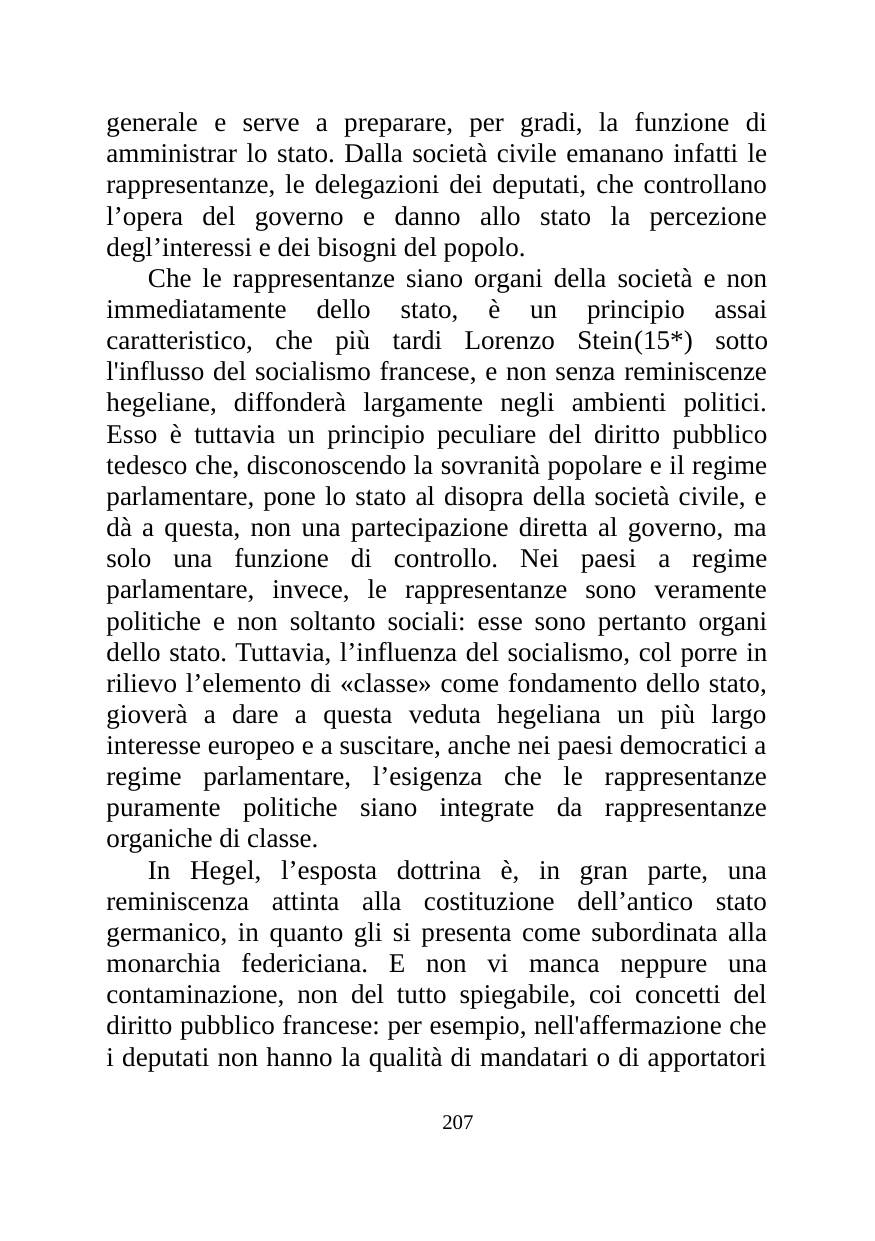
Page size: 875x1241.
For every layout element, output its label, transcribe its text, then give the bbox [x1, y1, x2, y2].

text In Hegel, l’esposta dottrina è, in gran parte, una reminiscenza attinta alla costituzione dell’antico stato germanico, in quanto gli si presenta come subordinata alla monarchia federiciana. E non vi manca neppure una contaminazione, non del tutto spiegabile, coi concetti del diritto pubblico francese: per esempio, nell'affermazione che i deputati non hanno la qualità di mandatari o di apportatori [106, 854, 768, 1072]
text Che le rappresentanze siano organi della società e non immediatamente dello stato, è un principio assai caratteristico, che più tardi Lorenzo Stein(15*) sotto l'influsso del socialismo francese, e non senza reminiscenze hegeliane, diffonderà largamente negli ambienti politici. Esso è tuttavia un principio peculiare del diritto pubblico tedesco che, disconoscendo la sovranità popolare e il regime parlamentare, pone lo stato al disopra della società civile, e dà a questa, non una partecipazione diretta al governo, ma solo una funzione di controllo. Nei paesi a regime parlamentare, invece, le rappresentanze sono veramente politiche e non soltanto sociali: esse sono pertanto organi dello stato. Tuttavia, l’influenza del socialismo, col porre in rilievo l’elemento di «classe» come fondamento dello stato, gioverà a dare a questa veduta hegeliana un più largo interesse europeo e a suscitare, anche nei paesi democratici a regime parlamentare, l’esigenza che le rappresentanze puramente politiche siano integrate da rappresentanze organiche di classe. [106, 262, 768, 854]
text generale e serve a preparare, per gradi, la funzione di amministrar lo stato. Dalla società civile emanano infatti le rappresentanze, le delegazioni dei deputati, che controllano l’opera del governo e danno allo stato la percezione degl’interessi e dei bisogni del popolo. [106, 106, 768, 262]
